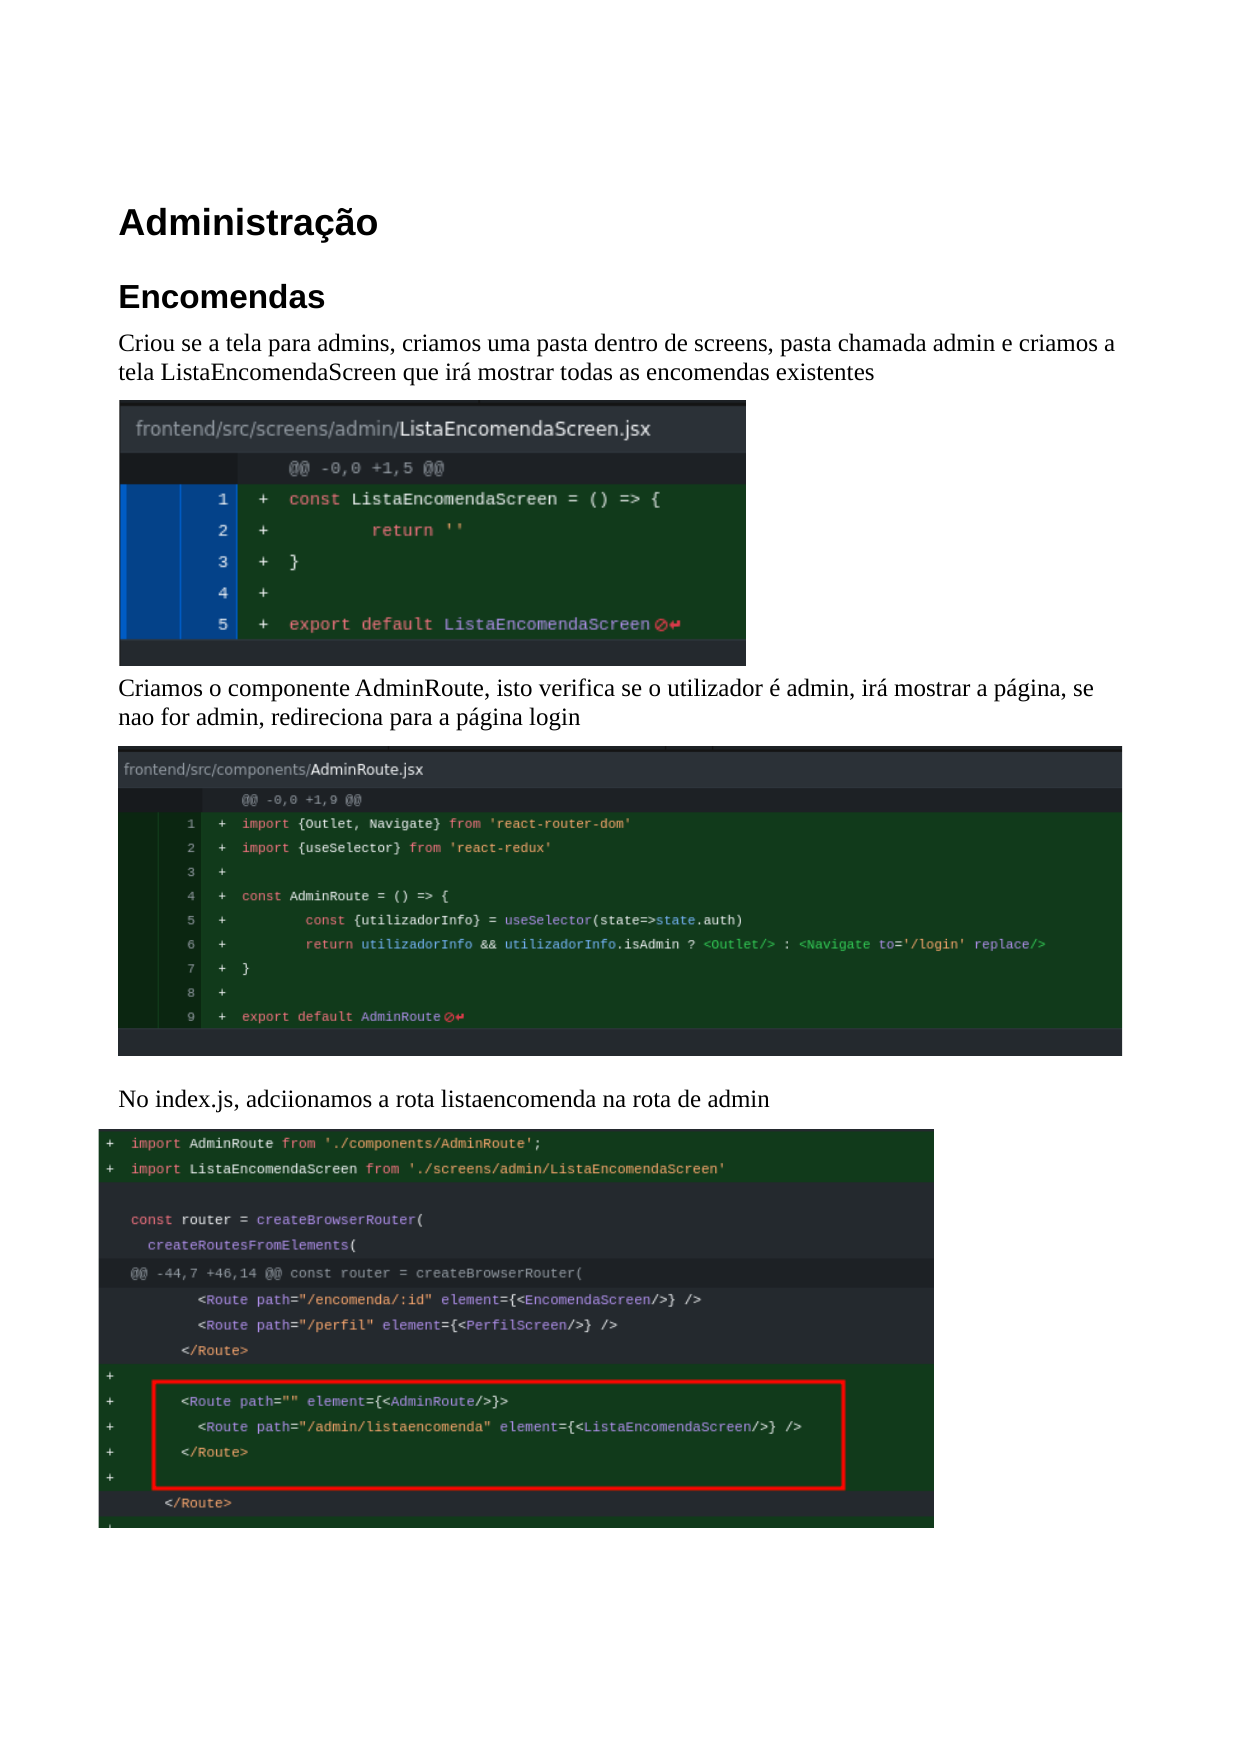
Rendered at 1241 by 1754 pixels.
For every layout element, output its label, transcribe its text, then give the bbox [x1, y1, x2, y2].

picture [119, 400, 746, 666]
subtitle Encomendas [118, 277, 1122, 316]
picture [98, 1129, 934, 1528]
picture [118, 746, 1123, 1056]
text Criou se a tela para admins, criamos uma pasta dentro de screens, pasta chamada admin e criamos a tela ListaEncomendaScreen que irá mostrar todas as encomendas existentes [118, 328, 1122, 386]
subtitle Administração [118, 201, 1122, 244]
text No index.js, adciionamos a rota listaencomenda na rota de admin [118, 1084, 1122, 1113]
text Criamos o componente AdminRoute, isto verifica se o utilizador é admin, irá mostrar a página, se nao for admin, redireciona para a página login [118, 673, 1122, 731]
